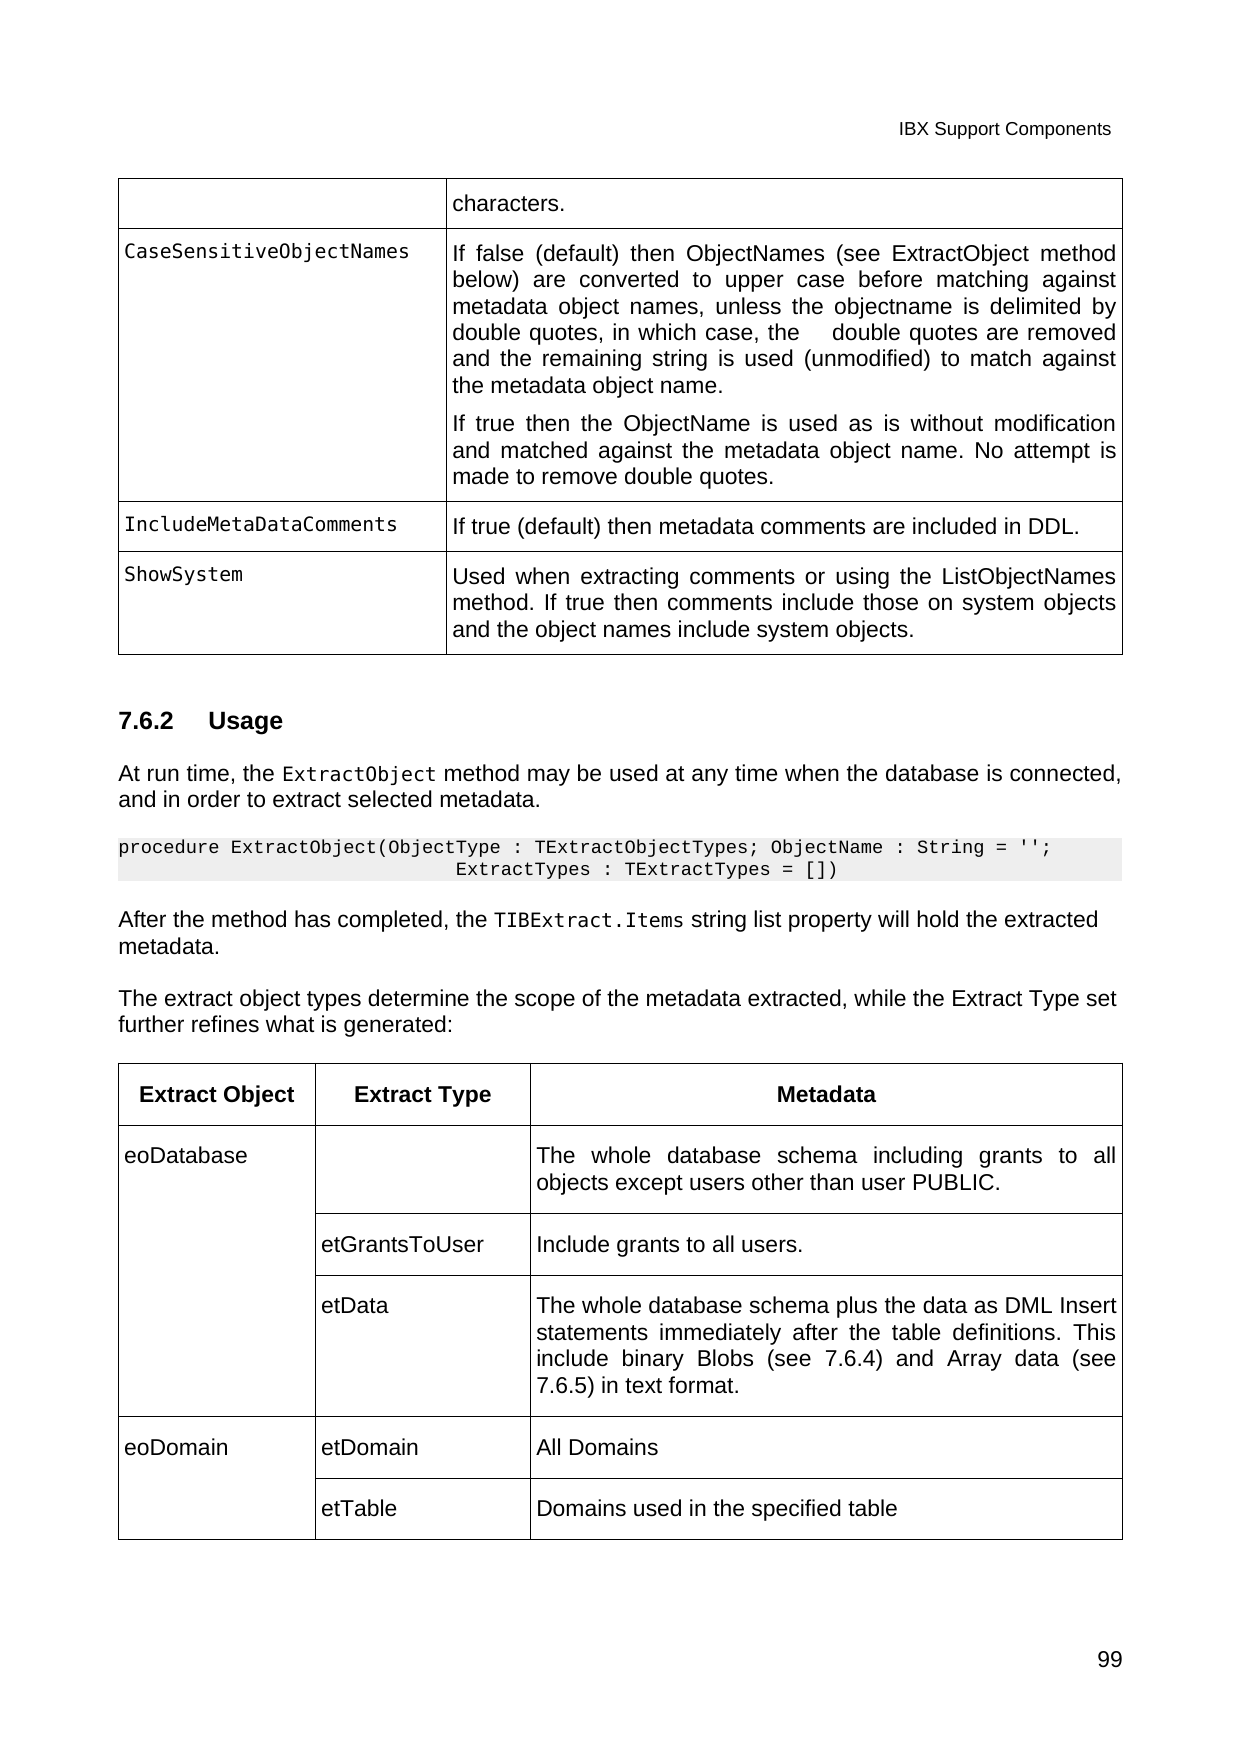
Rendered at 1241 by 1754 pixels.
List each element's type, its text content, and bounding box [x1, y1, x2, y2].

table_cell etTable [316, 1479, 530, 1539]
table_cell CaseSensitiveObjectNames [119, 229, 446, 501]
table_cell etDomain [316, 1417, 530, 1477]
table_cell All Domains [531, 1417, 1122, 1477]
table_cell Domains used in the specified table [531, 1479, 1122, 1539]
table_cell eoDatabase [119, 1126, 315, 1416]
table_cell IncludeMetaDataComments [119, 502, 446, 551]
text At run time, the ExtractObject method may be used at any time when the database is connected, and in order to extract selected metadata. [118, 760, 1122, 813]
text procedure ExtractObject(ObjectType : TExtractObjectTypes; ObjectName : String = ''; [118, 838, 1122, 859]
table_cell Used when extracting comments or using the ListObjectNames method. If true then comments include those on system objects and the object names include system objects. [447, 552, 1122, 654]
text The extract object types determine the scope of the metadata extracted, while the Extract Type set further refines what is generated: [118, 984, 1122, 1037]
table_cell etGrantsToUser [316, 1214, 530, 1275]
subtitle Usage [118, 706, 1122, 734]
text After the method has completed, the TIBExtract.Items string list property will hold the extracted metadata. [118, 906, 1122, 959]
text ExtractTypes : TExtractTypes = []) [118, 859, 1122, 881]
table_header Metadata [531, 1064, 1122, 1124]
table_header Extract Type [316, 1064, 530, 1124]
table_header Extract Object [119, 1064, 315, 1124]
table_cell etData [316, 1276, 530, 1416]
table_cell The whole database schema plus the data as DML Insert statements immediately after the table definitions. This include binary Blobs (see 7.6.4) and Array data (see 7.6.5) in text format. [531, 1276, 1122, 1416]
table_cell If false (default) then ObjectNames (see ExtractObject method below) are converted to upper case before matching against metadata object names, unless the objectname is delimited by double quotes, in which case, the double quotes are removed and the remaining string is used (unmodified) to match against the metadata object name. If true then the ObjectName is used as is without modification and matched against the metadata object name. No attempt is made to remove double quotes. [447, 229, 1122, 501]
table_cell [316, 1126, 530, 1213]
table_header [119, 179, 446, 228]
table_header characters. [447, 179, 1122, 228]
table_cell Include grants to all users. [531, 1214, 1122, 1275]
table_cell The whole database schema including grants to all objects except users other than user PUBLIC. [531, 1126, 1122, 1213]
table_cell ShowSystem [119, 552, 446, 654]
table_cell If true (default) then metadata comments are included in DDL. [447, 502, 1122, 551]
table_cell eoDomain [119, 1417, 315, 1539]
